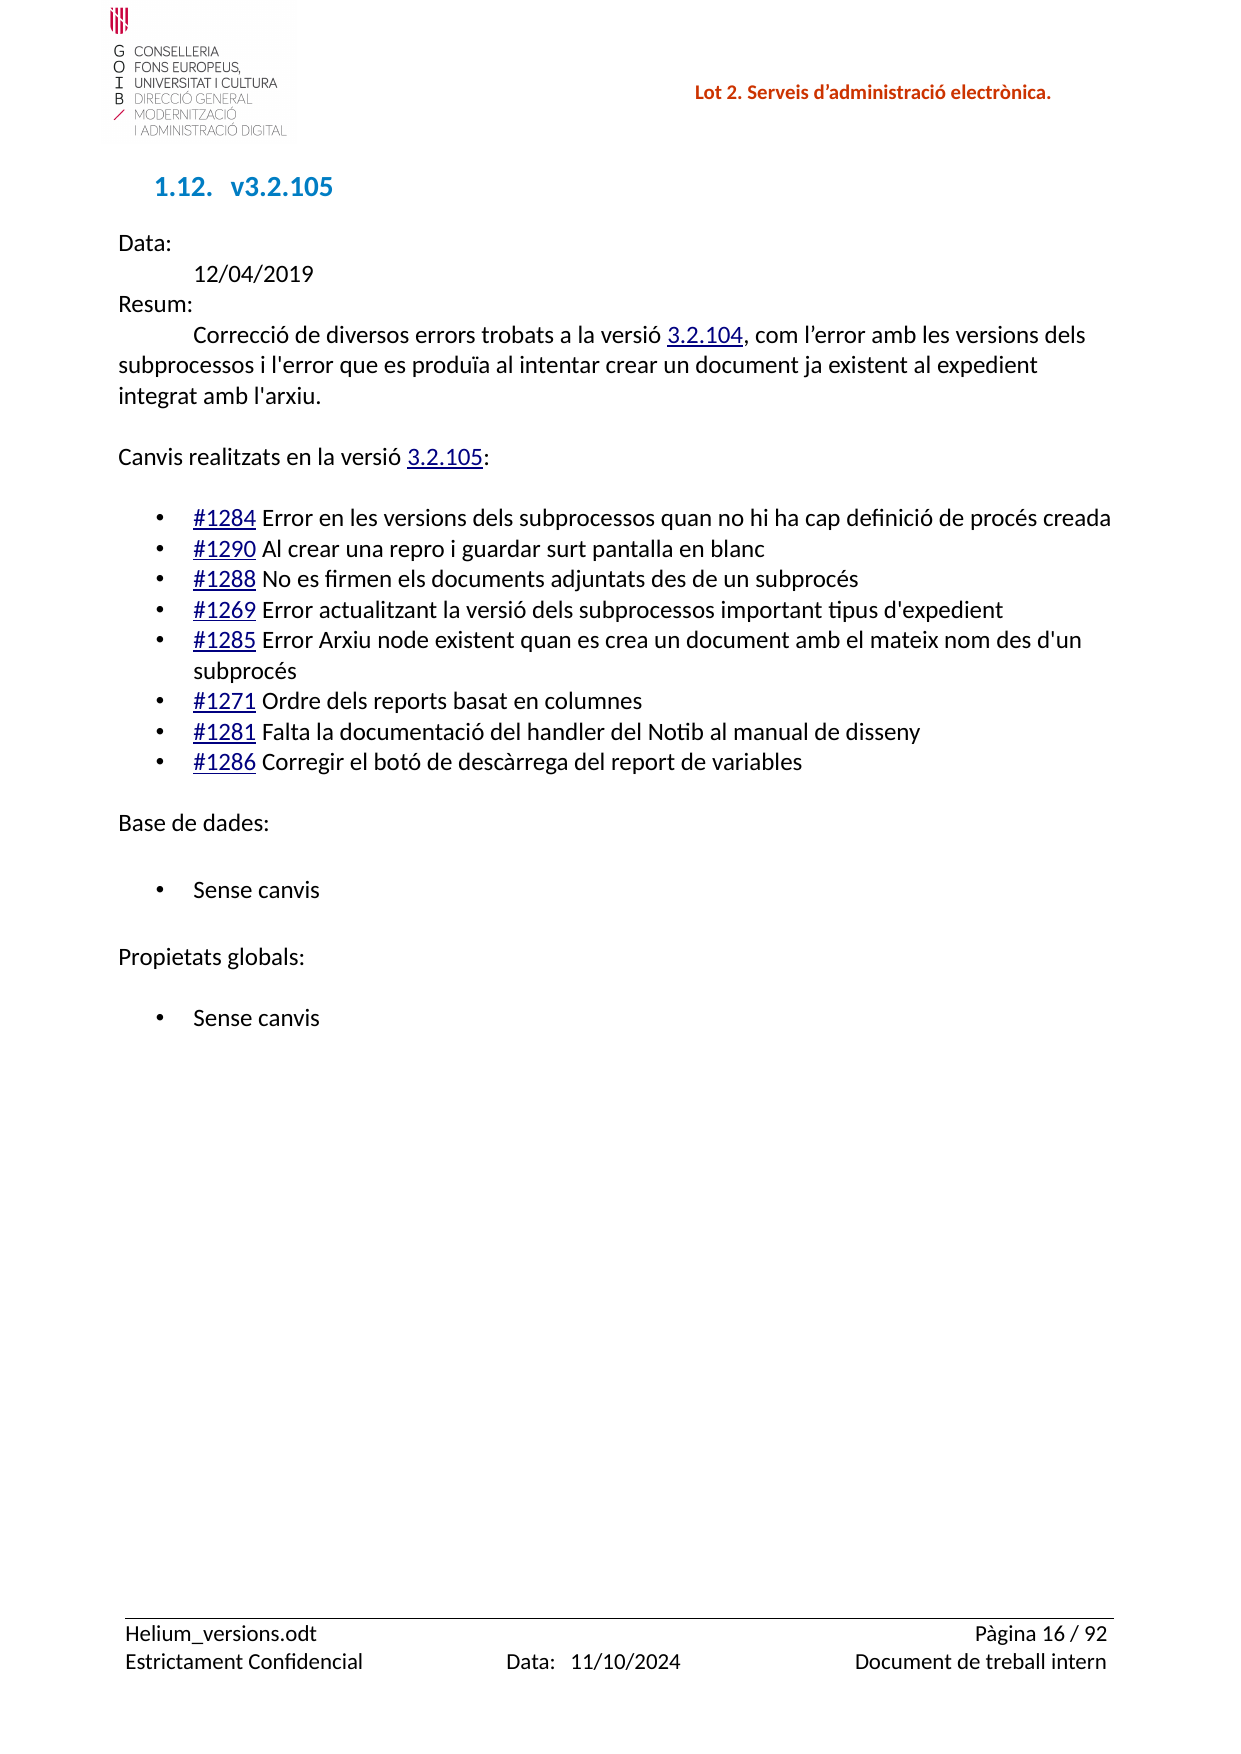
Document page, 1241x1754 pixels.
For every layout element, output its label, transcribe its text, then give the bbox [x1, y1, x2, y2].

list #1281 Falta la documentació del handler del Notib al manual de disseny [156, 716, 1122, 746]
text Data: [118, 228, 1122, 258]
picture [100, 0, 297, 144]
text Correcció de diversos errors trobats a la versió 3.2.104, com l’error amb les versions dels subprocessos i l'error que es produïa al intentar crear un document ja existent al expedient integrat amb l'arxiu. [118, 319, 1122, 411]
text Canvis realitzats en la versió 3.2.105: [118, 441, 1122, 472]
text Propietats globals: [118, 941, 1122, 972]
list Sense canvis [156, 1002, 1122, 1033]
list #1285 Error Arxiu node existent quan es crea un document amb el mateix nom des d'un subprocés [156, 624, 1122, 685]
list #1286 Corregir el botó de descàrrega del report de variables [156, 746, 1122, 777]
list #1290 Al crear una repro i guardar surt pantalla en blanc [156, 533, 1122, 563]
list #1288 No es firmen els documents adjuntats des de un subprocés [156, 563, 1122, 594]
list #1284 Error en les versions dels subprocessos quan no hi ha cap definició de procés creada [156, 502, 1122, 533]
list Sense canvis [156, 874, 1122, 905]
list #1271 Ordre dels reports basat en columnes [156, 685, 1122, 716]
list #1269 Error actualitzant la versió dels subprocessos important tipus d'expedient [156, 594, 1122, 624]
text Base de dades: [118, 807, 1122, 838]
text Resum: [118, 289, 1122, 319]
subtitle v3.2.105 [153, 168, 1122, 204]
text 12/04/2019 [118, 258, 1122, 289]
